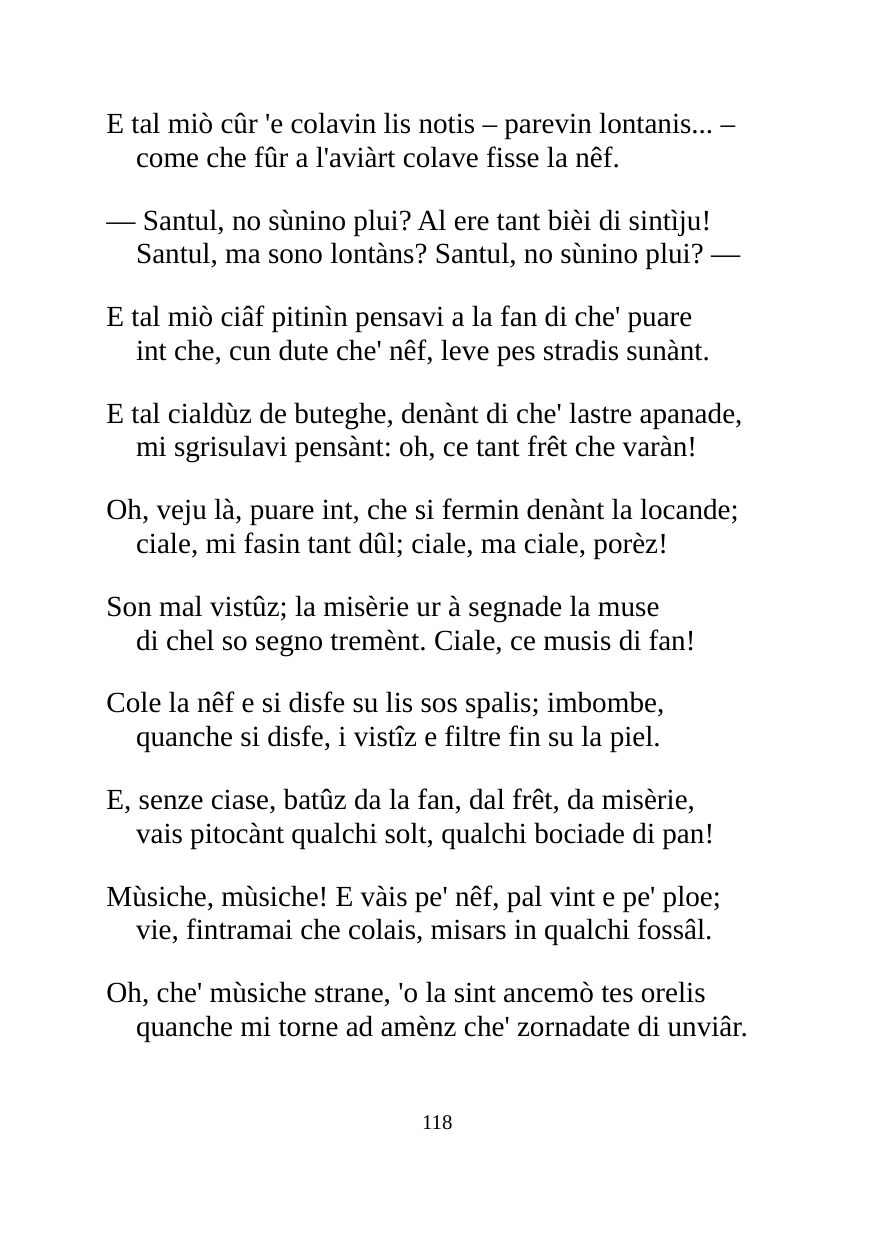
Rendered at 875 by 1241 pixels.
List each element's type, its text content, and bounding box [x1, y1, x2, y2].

text — Santul, no sùnino plui? Al ere tant bièi di sintìju! Santul, ma sono lontàns? Santul, no sùnino plui? — [106, 203, 768, 270]
text Oh, che' mùsiche strane, 'o la sint ancemò tes orelis quanche mi torne ad amènz che' zornadate di unviâr. [106, 975, 768, 1042]
text E, senze ciase, batûz da la fan, dal frêt, da misèrie, vais pitocànt qualchi solt, qualchi bociade di pan! [106, 782, 768, 849]
text E tal miò ciâf pitinìn pensavi a la fan di che' puare int che, cun dute che' nêf, leve pes stradis sunànt. [106, 299, 768, 366]
text Son mal vistûz; la misèrie ur à segnade la muse di chel so segno tremènt. Ciale, ce musis di fan! [106, 589, 768, 656]
text Mùsiche, mùsiche! E vàis pe' nêf, pal vint e pe' ploe; vie, fintramai che colais, misars in qualchi fossâl. [106, 879, 768, 946]
text Oh, veju là, puare int, che si fermin denànt la locande; ciale, mi fasin tant dûl; ciale, ma ciale, porèz! [106, 492, 768, 559]
text E tal miò cûr 'e colavin lis notis – parevin lontanis... – come che fûr a l'aviàrt colave fisse la nêf. [106, 106, 768, 173]
text E tal cialdùz de buteghe, denànt di che' lastre apanade, mi sgrisulavi pensànt: oh, ce tant frêt che varàn! [106, 396, 768, 463]
text Cole la nêf e si disfe su lis sos spalis; imbombe, quanche si disfe, i vistîz e filtre fin su la piel. [106, 686, 768, 753]
